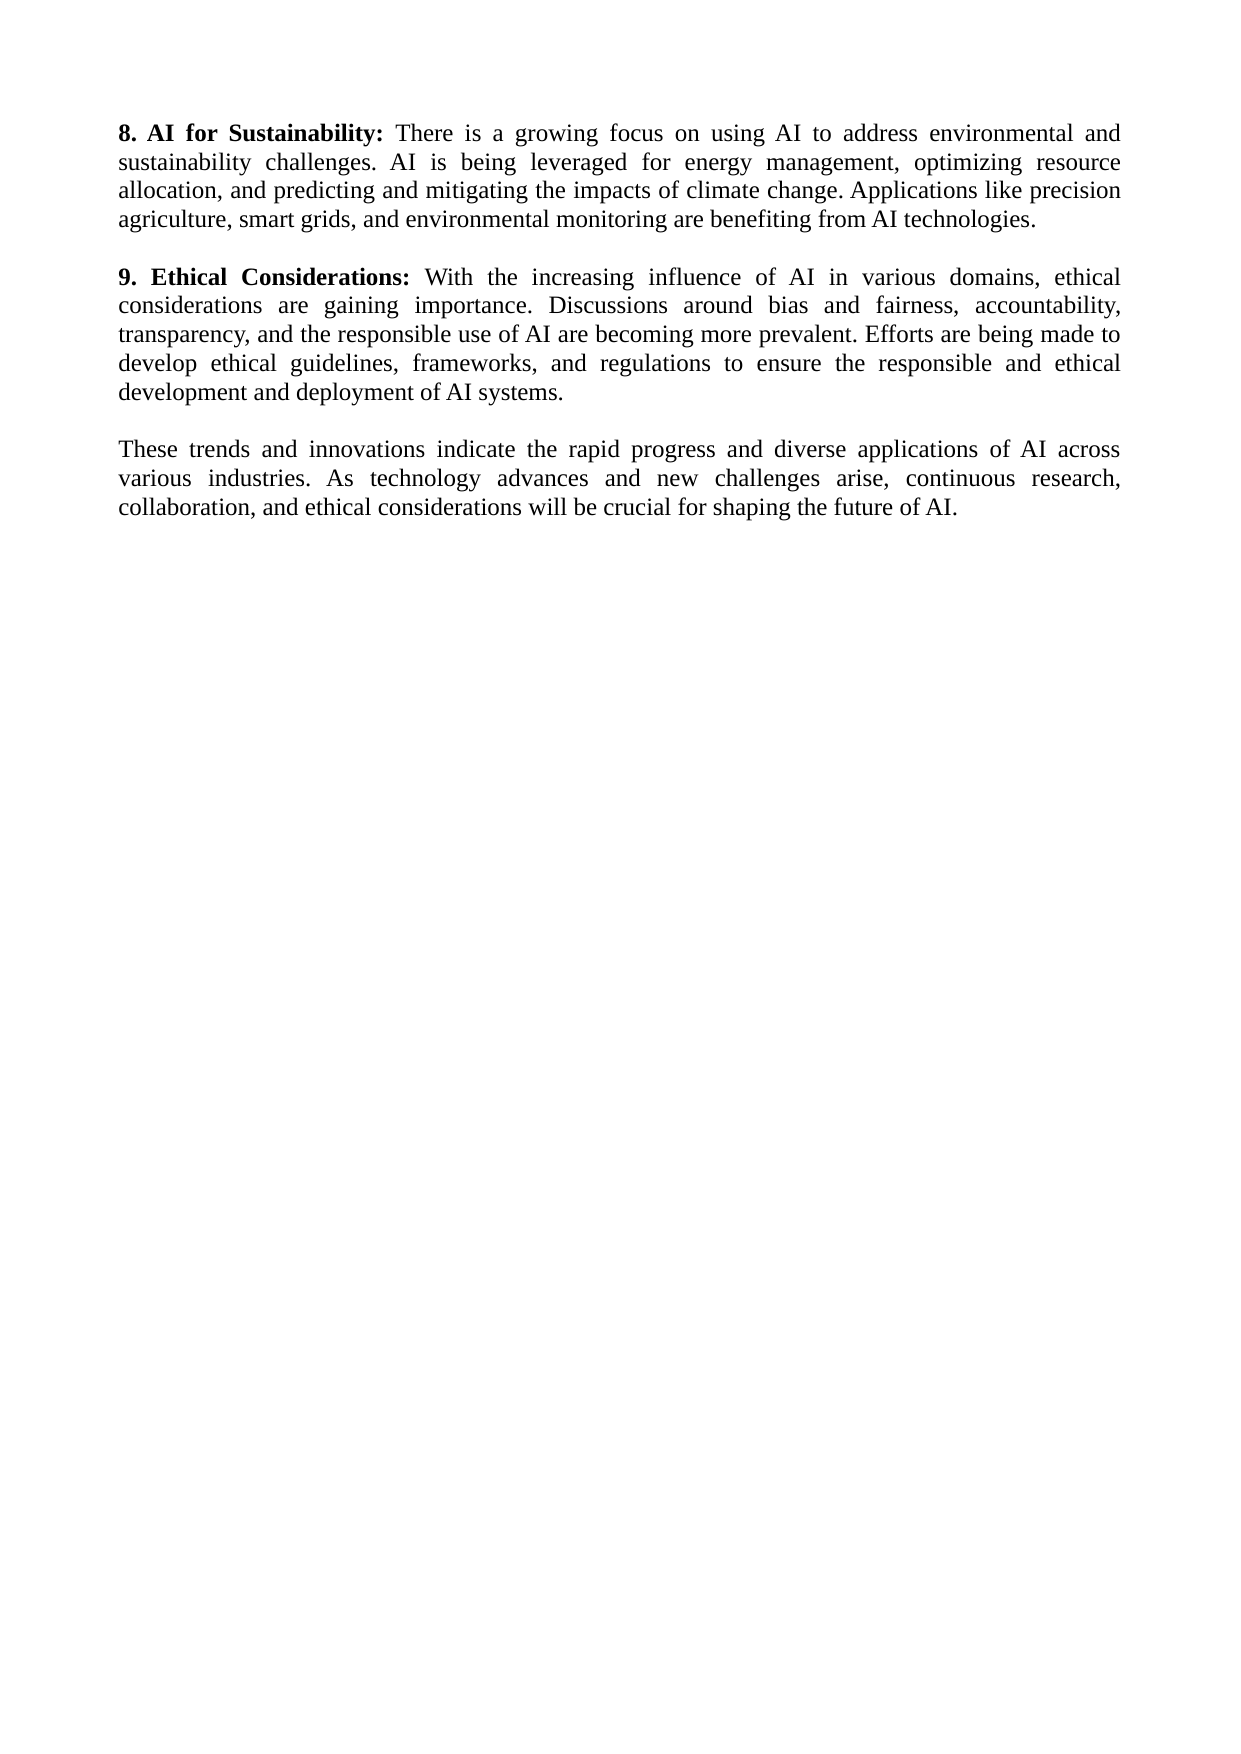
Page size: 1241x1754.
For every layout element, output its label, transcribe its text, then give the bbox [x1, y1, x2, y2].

text These trends and innovations indicate the rapid progress and diverse applications of AI across various industries. As technology advances and new challenges arise, continuous research, collaboration, and ethical considerations will be crucial for shaping the future of AI. [118, 434, 1122, 521]
text 9. Ethical Considerations: With the increasing influence of AI in various domains, ethical considerations are gaining importance. Discussions around bias and fairness, accountability, transparency, and the responsible use of AI are becoming more prevalent. Efforts are being made to develop ethical guidelines, frameworks, and regulations to ensure the responsible and ethical development and deployment of AI systems. [118, 262, 1122, 406]
text 8. AI for Sustainability: There is a growing focus on using AI to address environmental and sustainability challenges. AI is being leveraged for energy management, optimizing resource allocation, and predicting and mitigating the impacts of climate change. Applications like precision agriculture, smart grids, and environmental monitoring are benefiting from AI technologies. [118, 118, 1122, 233]
